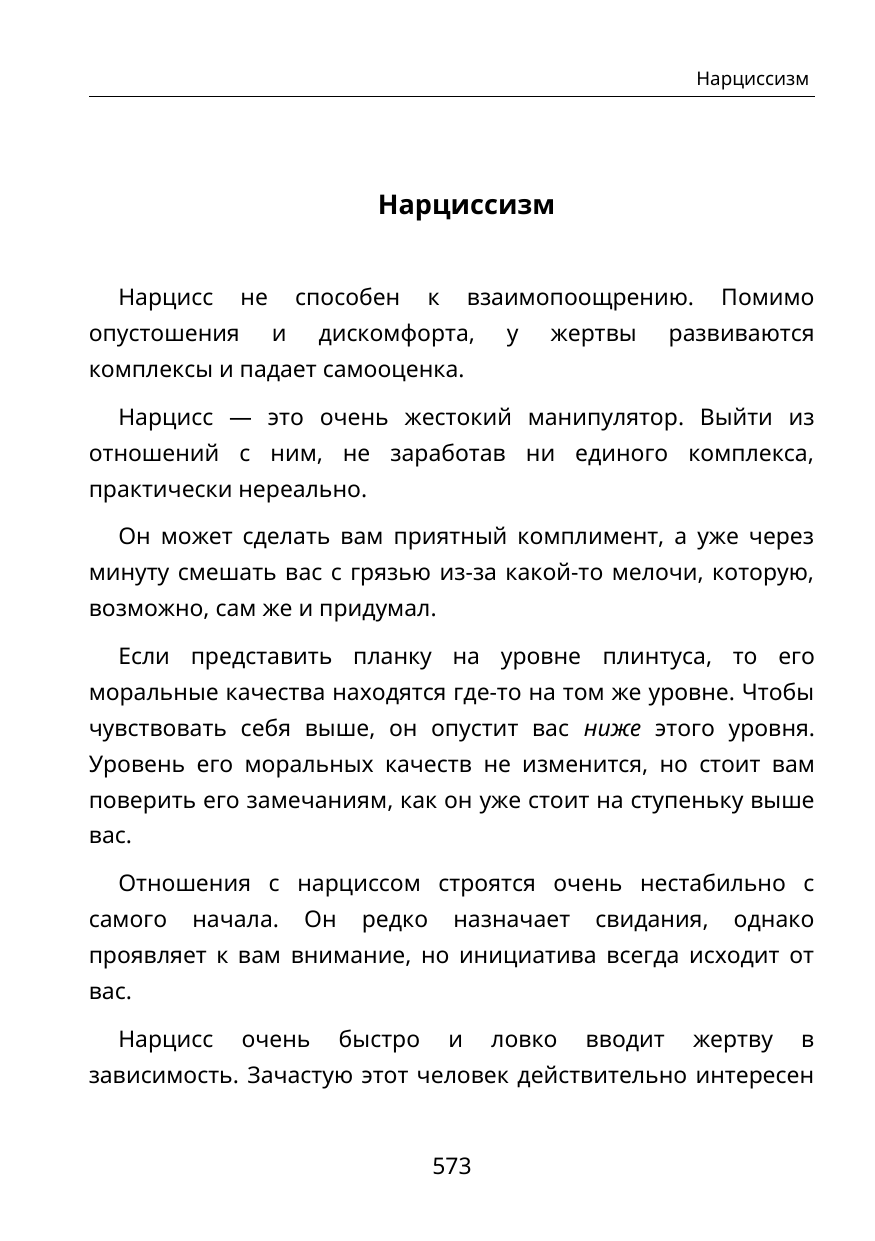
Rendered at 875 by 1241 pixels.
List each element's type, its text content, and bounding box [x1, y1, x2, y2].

text Нарцисс — это очень жестокий манипулятор. Выйти из отношений с ним, не заработав ни единого комплекса, практически нереально. [88, 401, 815, 504]
subtitle Нарциссизм [88, 185, 815, 222]
text Отношения с нарциссом строятся очень нестабильно с самого начала. Он редко назначает свидания, однако проявляет к вам внимание, но инициатива всегда исходит от вас. [88, 867, 815, 1006]
text Если представить планку на уровне плинтуса, то его моральные качества находятся где-то на том же уровне. Чтобы чувствовать себя выше, он опустит вас ниже этого уровня. Уровень его моральных качеств не изменится, но стоит вам поверить его замечаниям, как он уже стоит на ступеньку выше вас. [88, 640, 815, 851]
text Нарцисс не способен к взаимопоощрению. Помимо опустошения и дискомфорта, у жертвы развиваются комплексы и падает самооценка. [88, 281, 815, 384]
text Он может сделать вам приятный комплимент, а уже через минуту смешать вас с грязью из-за какой-то мелочи, которую, возможно, сам же и придумал. [88, 520, 815, 623]
text Нарцисс очень быстро и ловко вводит жертву в зависимость. Зачастую этот человек действительно интересен [88, 1023, 815, 1090]
